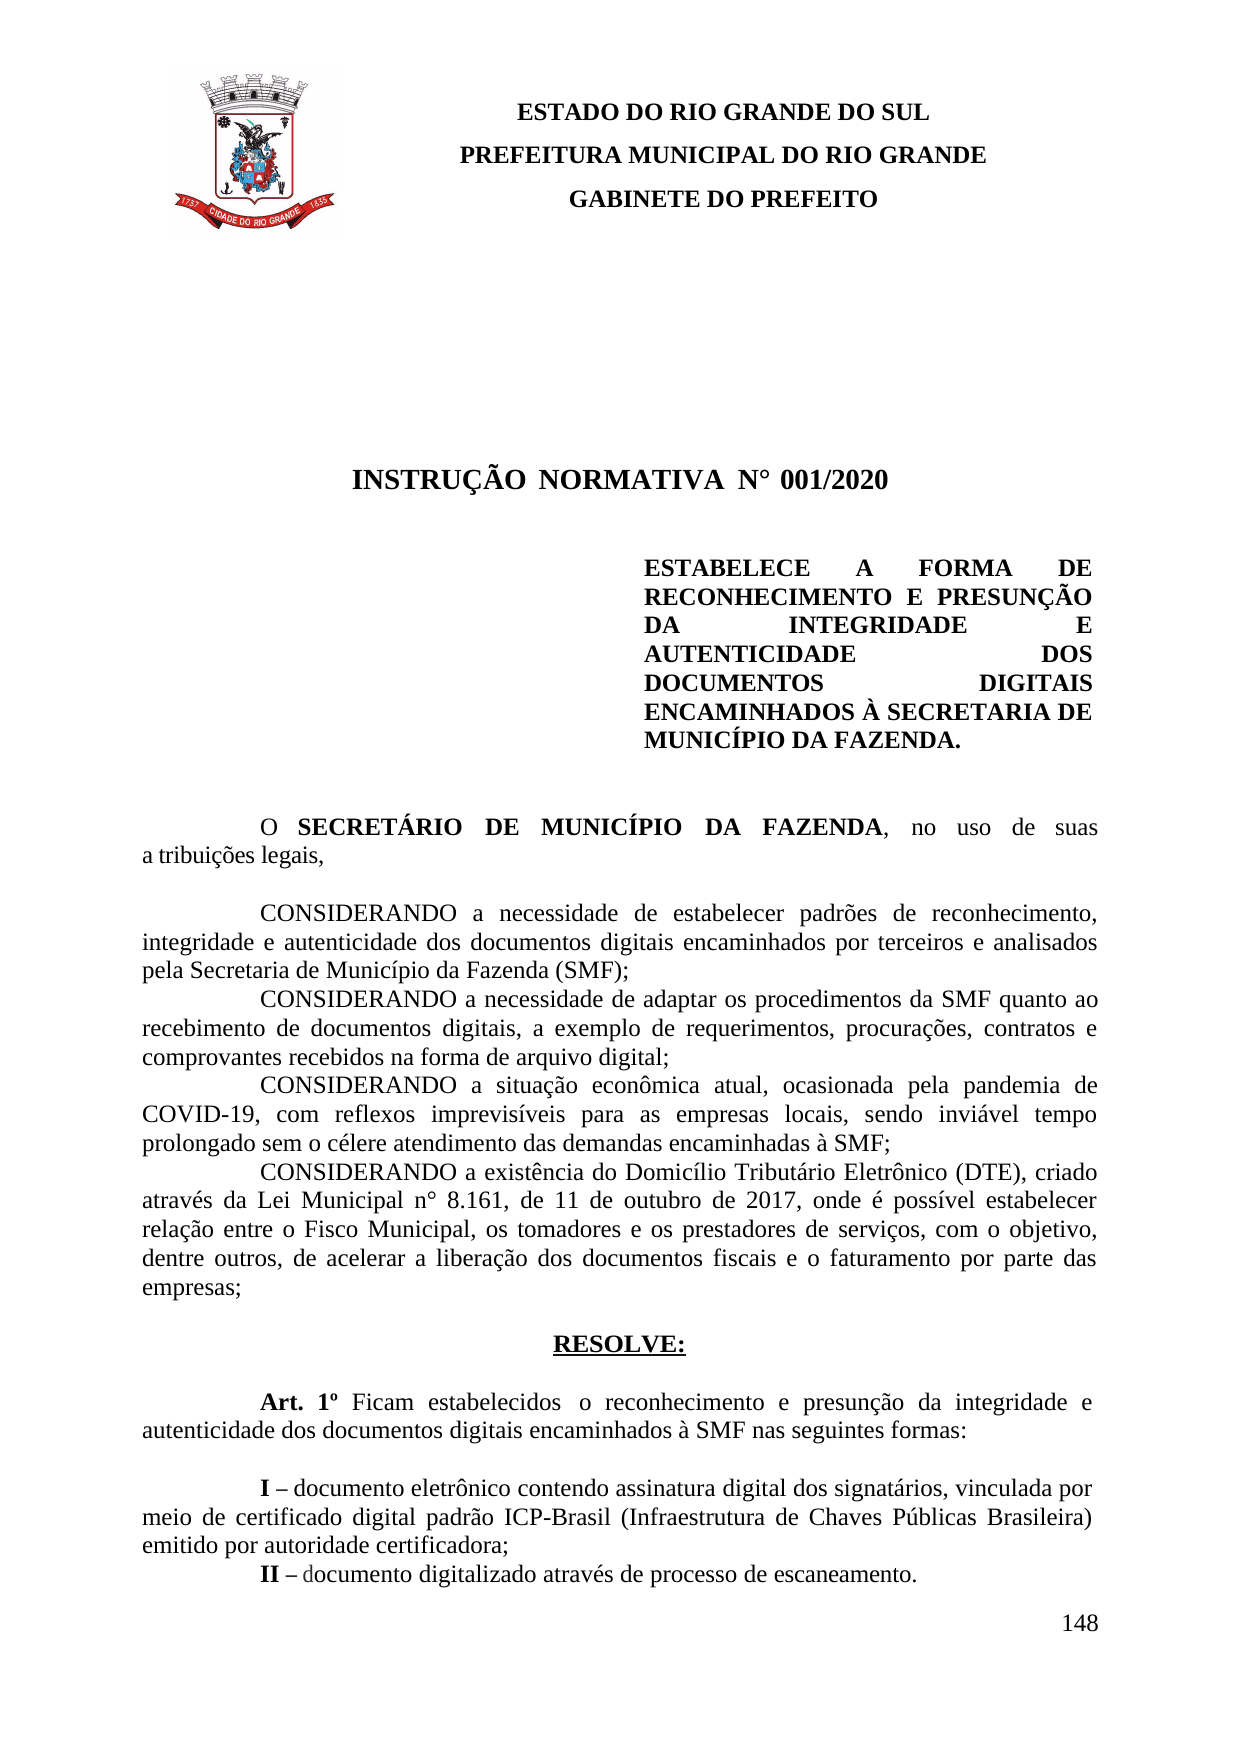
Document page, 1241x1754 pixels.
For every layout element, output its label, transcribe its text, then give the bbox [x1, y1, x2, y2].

text CONSIDERANDO a existência do Domicílio Tributário Eletrônico (DTE), criado através da Lei Municipal n° 8.161, de 11 de outubro de 2017, onde é possível estabelecer relação entre o Fisco Municipal, os tomadores e os prestadores de serviços, com o objetivo, dentre outros, de acelerar a liberação dos documentos fiscais e o faturamento por parte das empresas; [142, 1157, 1098, 1300]
text INSTRUÇÃO NORMATIVA N° 001/2020 [142, 462, 1098, 495]
text ESTABELECE A FORMA DE RECONHECIMENTO E PRESUNÇÃO DA INTEGRIDADE E AUTENTICIDADE DOS DOCUMENTOS DIGITAIS ENCAMINHADOS À SECRETARIA DE MUNICÍPIO DA FAZENDA. [644, 553, 1093, 754]
text Art. 1º Ficam estabelecidos o reconhecimento e presunção da integridade e autenticidade dos documentos digitais encaminhados à SMF nas seguintes formas: [142, 1387, 1093, 1444]
text CONSIDERANDO a situação econômica atual, ocasionada pela pandemia de COVID-19, com reflexos imprevisíveis para as empresas locais, sendo inviável tempo prolongado sem o célere atendimento das demandas encaminhadas à SMF; [142, 1070, 1098, 1157]
text I – documento eletrônico contendo assinatura digital dos signatários, vinculada por meio de certificado digital padrão ICP-Brasil (Infraestrutura de Chaves Públicas Brasileira) emitido por autoridade certificadora; [142, 1473, 1093, 1559]
text II – documento digitalizado através de processo de escaneamento. [142, 1559, 1093, 1588]
text O SECRETÁRIO DE MUNICÍPIO DA FAZENDA, no uso de suas atribuições legais, [142, 812, 1098, 869]
picture [169, 67, 340, 236]
text RESOLVE: [142, 1329, 1097, 1358]
text CONSIDERANDO a necessidade de adaptar os procedimentos da SMF quanto ao recebimento de documentos digitais, a exemplo de requerimentos, procurações, contratos e comprovantes recebidos na forma de arquivo digital; [142, 984, 1098, 1070]
text CONSIDERANDO a necessidade de estabelecer padrões de reconhecimento, integridade e autenticidade dos documentos digitais encaminhados por terceiros e analisados pela Secretaria de Município da Fazenda (SMF); [142, 898, 1098, 984]
